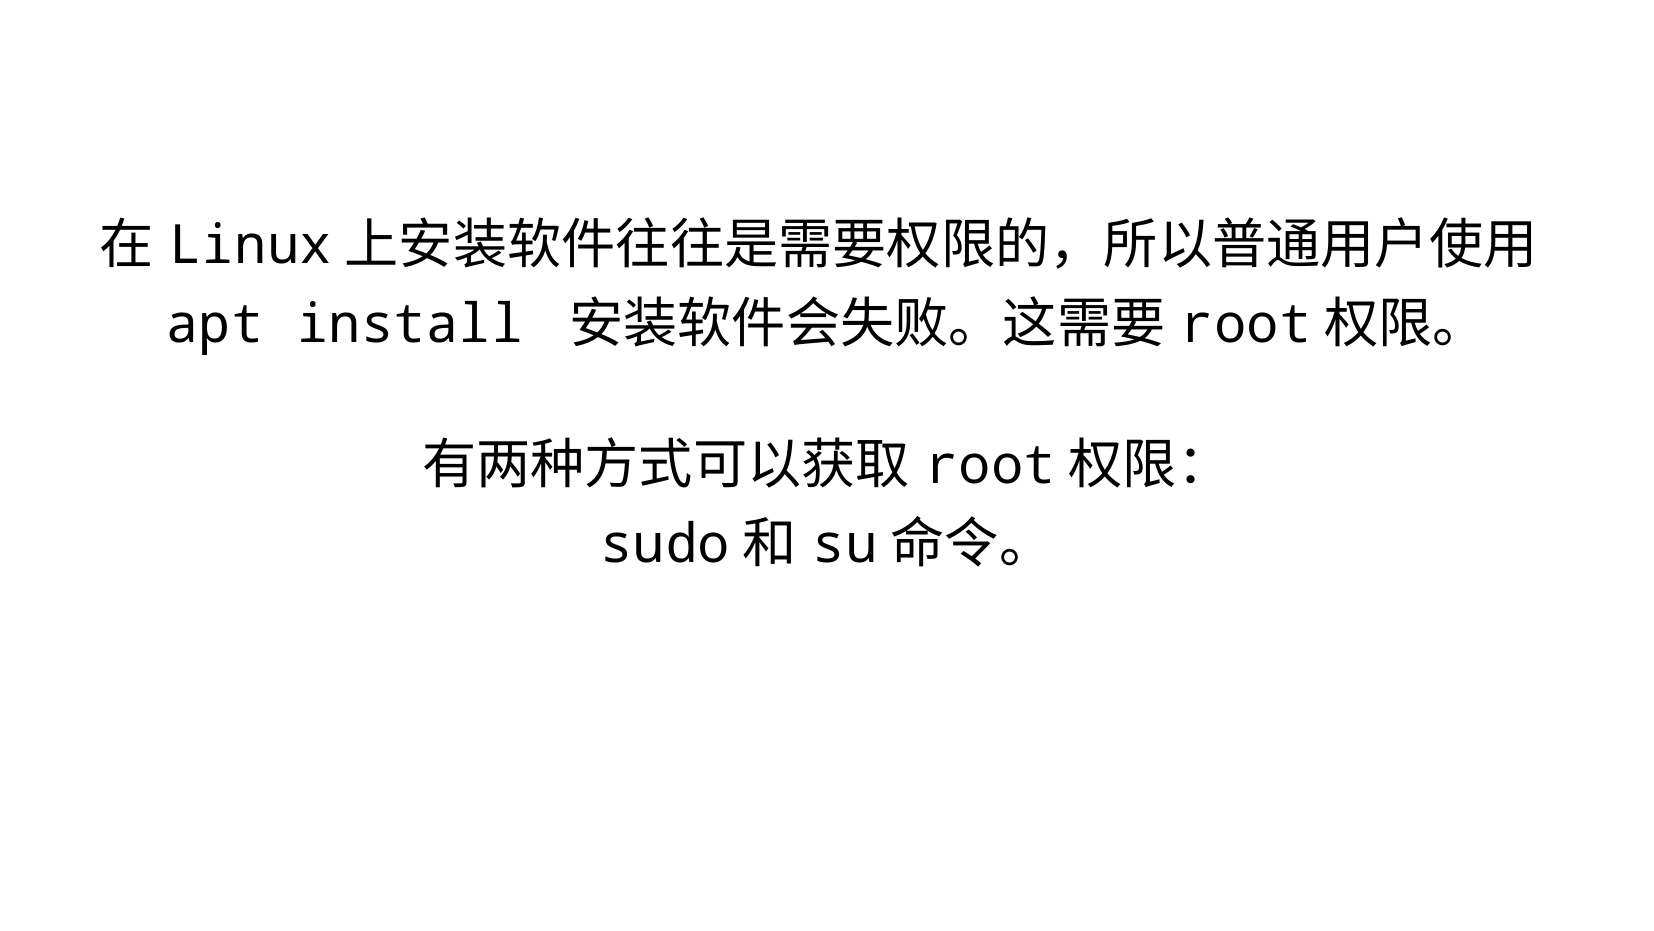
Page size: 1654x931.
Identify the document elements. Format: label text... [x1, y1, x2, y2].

subtitle 在Linux上安装软件往往是需要权限的，所以普通用户使用apt install 安装软件会失败。这需要root权限。 有两种方式可以获取root权限： sudo和su命令。 [82, 37, 1571, 742]
